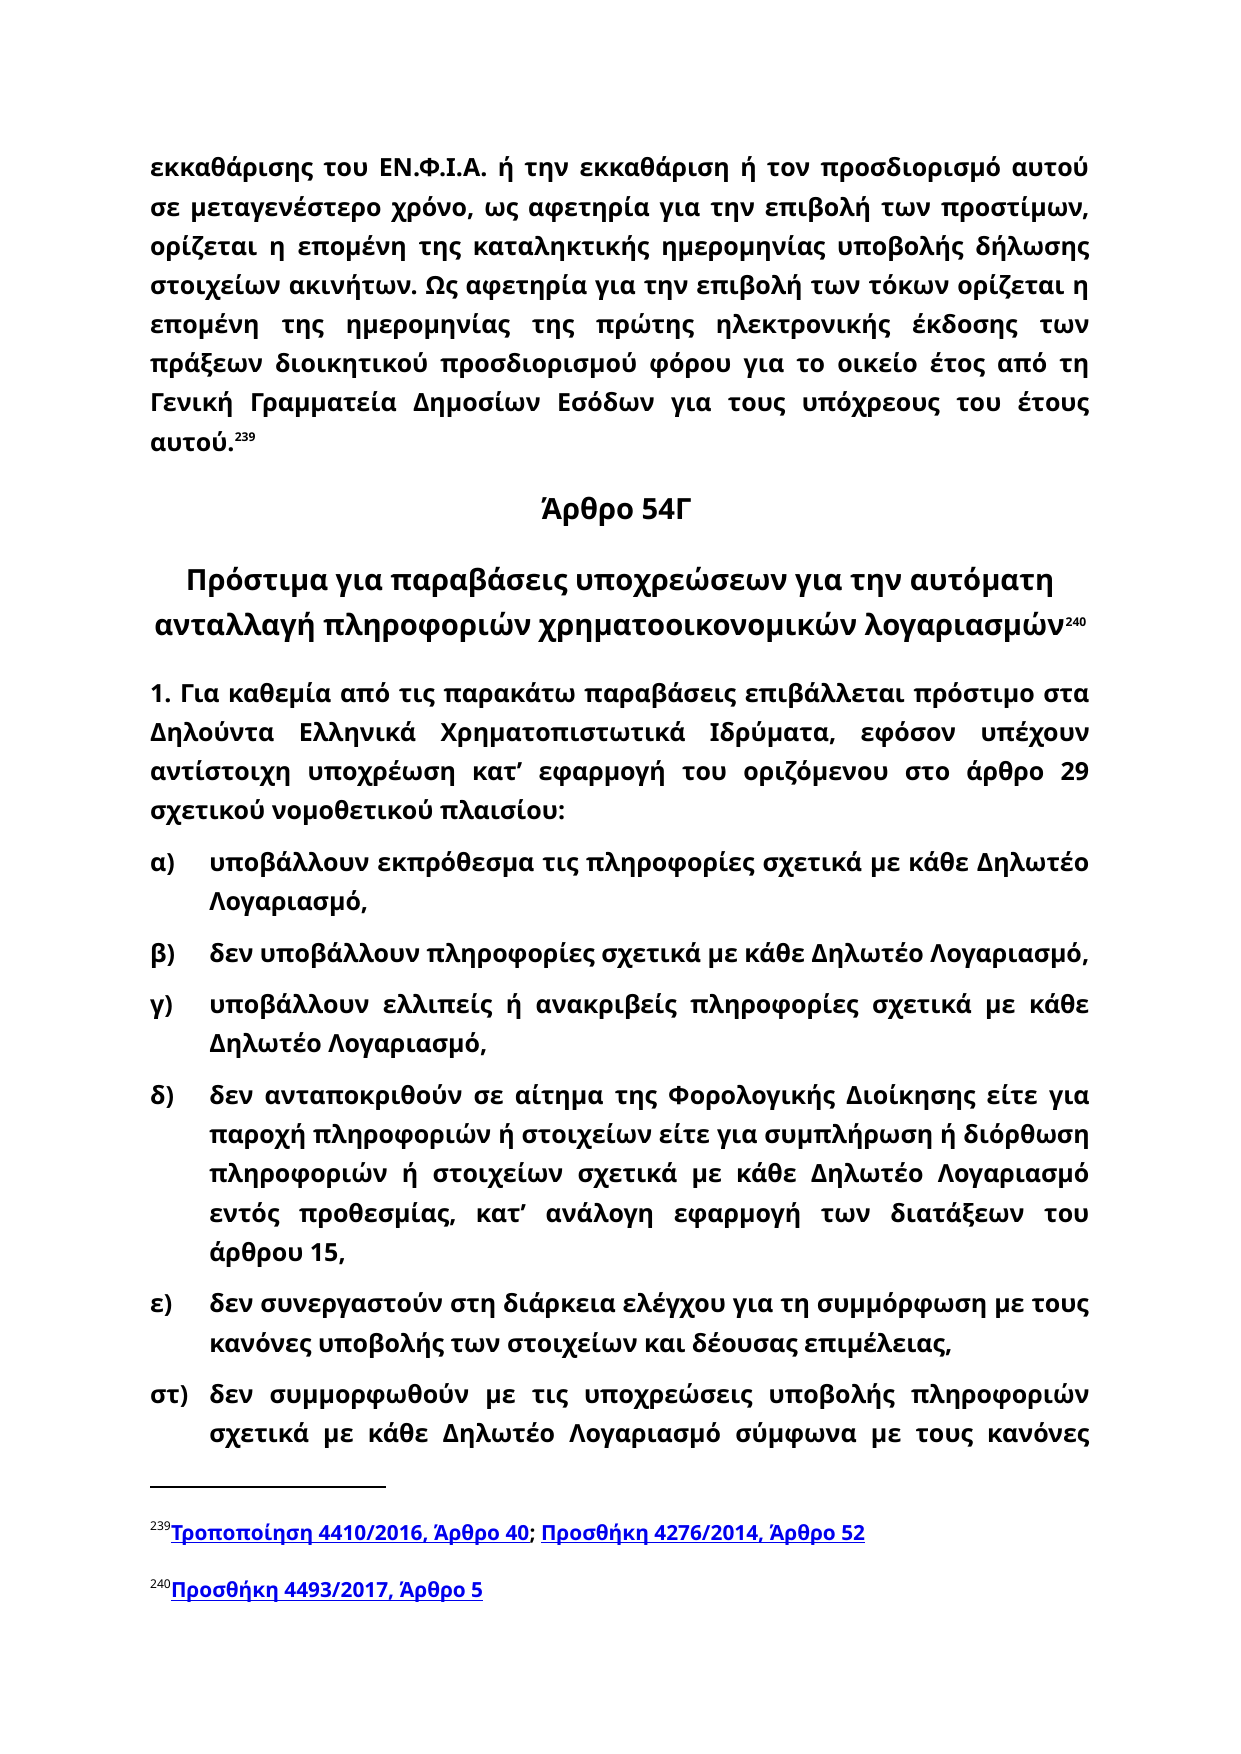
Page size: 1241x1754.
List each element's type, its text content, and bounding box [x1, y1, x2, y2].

list α) υποβάλλουν εκπρόθεσμα τις πληροφορίες σχετικά με κάθε Δηλωτέο Λογαριασμό, [150, 844, 1090, 918]
text Προσθήκη 4493/2017, Άρθρο 5 [150, 1576, 1090, 1604]
subtitle Πρόστιμα για παραβάσεις υποχρεώσεων για την αυτόματη ανταλλαγή πληροφοριών χρηματοοικονομικών λογαριασμών [150, 559, 1090, 644]
list β) δεν υποβάλλουν πληροφορίες σχετικά με κάθε Δηλωτέο Λογαριασμό, [150, 935, 1090, 969]
list ε) δεν συνεργαστούν στη διάρκεια ελέγχου για τη συμμόρφωση με τους κανόνες υποβολής των στοιχείων και δέουσας επιμέλειας, [150, 1286, 1090, 1359]
subtitle Άρθρο 54Γ [150, 488, 1090, 528]
list δ) δεν ανταποκριθούν σε αίτημα της Φορολογικής Διοίκησης είτε για παροχή πληροφοριών ή στοιχείων είτε για συμπλήρωση ή διόρθωση πληροφοριών ή στοιχείων σχετικά με κάθε Δηλωτέο Λογαριασμό εντός προθεσμίας, κατ’ ανάλογη εφαρμογή των διατάξεων του άρθρου 15, [150, 1078, 1090, 1268]
text 1. Για καθεμία από τις παρακάτω παραβάσεις επιβάλλεται πρόστιμο στα Δηλούντα Ελληνικά Χρηματοπιστωτικά Ιδρύματα, εφόσον υπέχουν αντίστοιχη υποχρέωση κατ’ εφαρμογή του οριζόμενου στο άρθρο 29 σχετικού νομοθετικού πλαισίου: [150, 675, 1090, 827]
list γ) υποβάλλουν ελλιπείς ή ανακριβείς πληροφορίες σχετικά με κάθε Δηλωτέο Λογαριασμό, [150, 987, 1090, 1060]
list στ) δεν συμμορφωθούν με τις υποχρεώσεις υποβολής πληροφοριών σχετικά με κάθε Δηλωτέο Λογαριασμό σύμφωνα με τους κανόνες [150, 1377, 1090, 1450]
text εκκαθάρισης του ΕΝ.Φ.Ι.Α. ή την εκκαθάριση ή τον προσδιορισμό αυτού σε μεταγενέστερο χρόνο, ως αφετηρία για την επιβολή των προστίμων, ορίζεται η επομένη της καταληκτικής ημερομηνίας υποβολής δήλωσης στοιχείων ακινήτων. Ως αφετηρία για την επιβολή των τόκων ορίζεται η επομένη της ημερομηνίας της πρώτης ηλεκτρονικής έκδοσης των πράξεων διοικητικού προσδιορισμού φόρου για το οικείο έτος από τη Γενική Γραμματεία Δημοσίων Εσόδων για τους υπόχρεους του έτους αυτού. [150, 150, 1090, 458]
text Τροποποίηση 4410/2016, Άρθρο 40; Προσθήκη 4276/2014, Άρθρο 52 [150, 1518, 1090, 1546]
